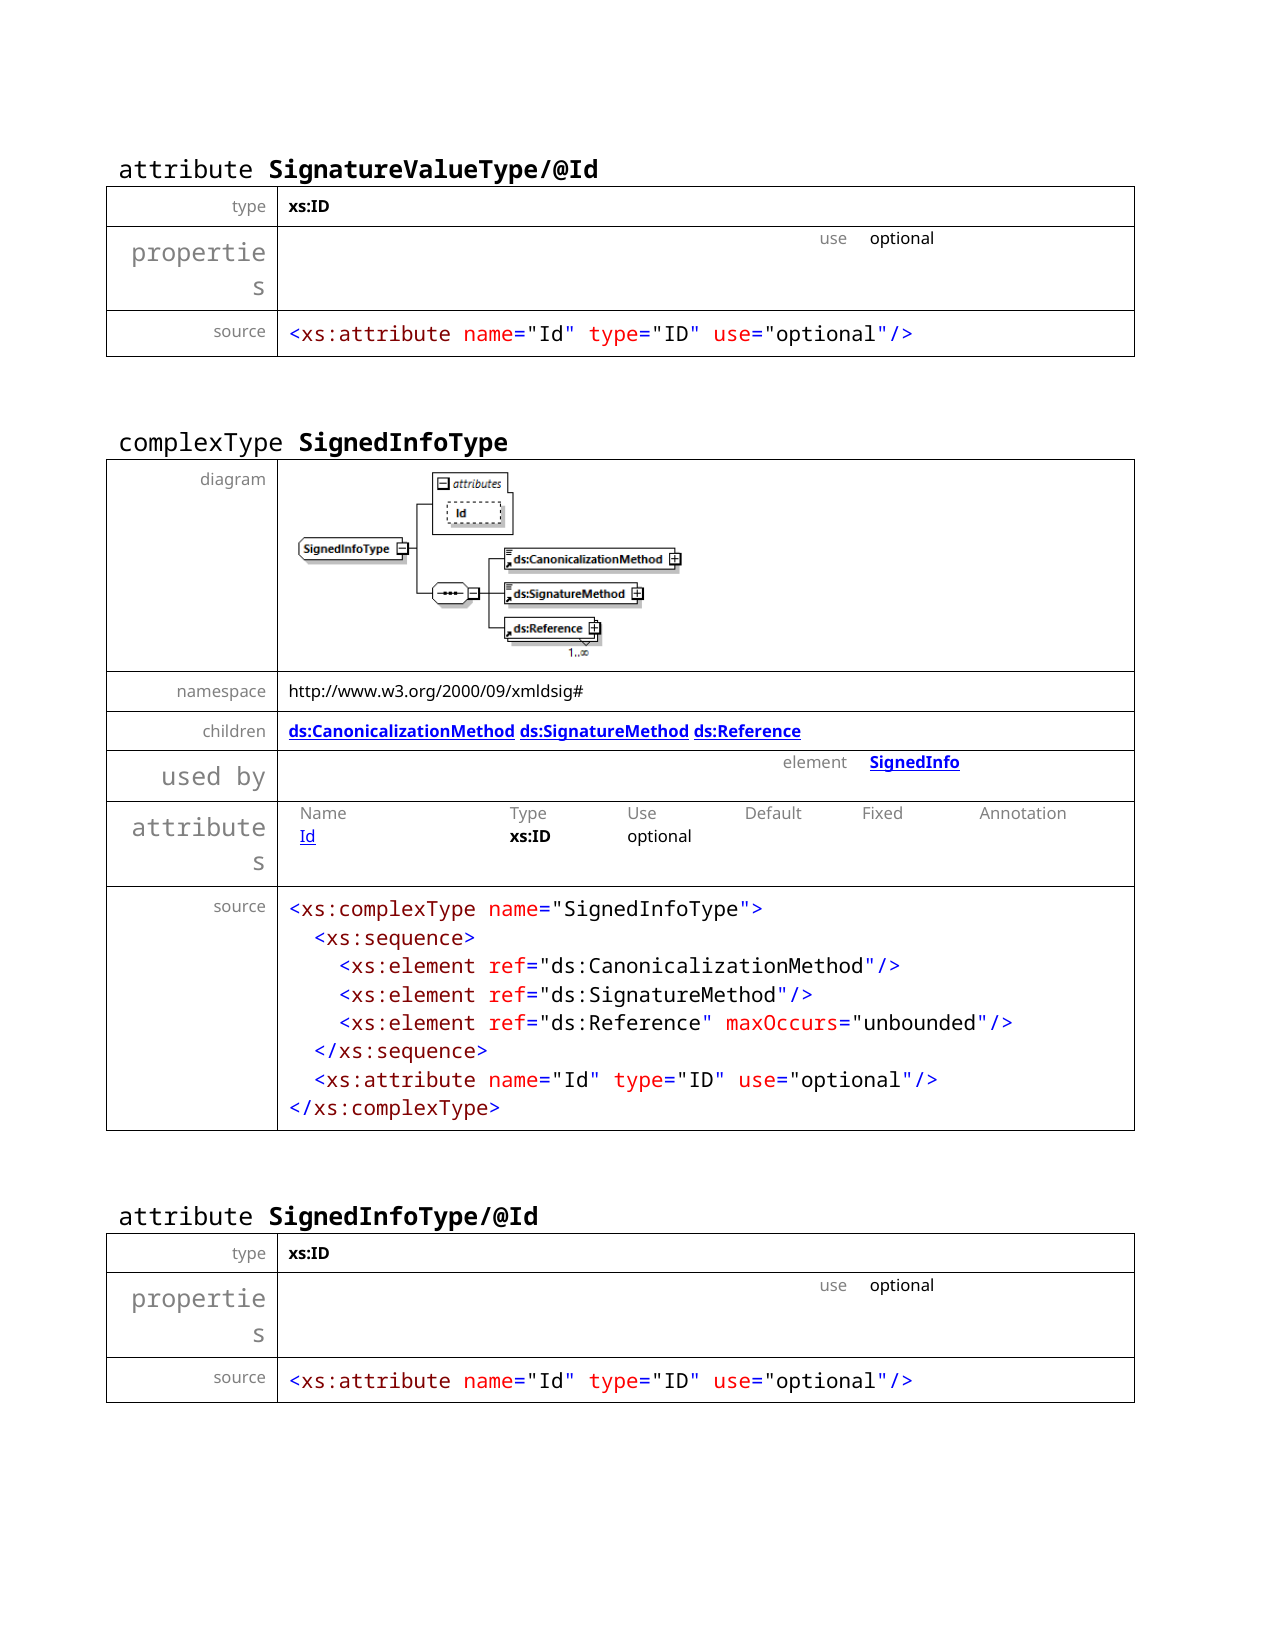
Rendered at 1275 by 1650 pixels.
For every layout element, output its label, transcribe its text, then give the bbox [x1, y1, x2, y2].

table_cell used by [107, 751, 277, 801]
table_header Name [288, 802, 498, 824]
table_cell Id [288, 825, 498, 847]
table_cell source [107, 1358, 277, 1402]
table_header use [288, 1273, 858, 1296]
text attribute SignatureValueType/@Id [118, 152, 1157, 186]
table_header Type [498, 802, 616, 824]
picture [288, 467, 690, 664]
table_cell ds:CanonicalizationMethod ds:SignatureMethod ds:Reference [278, 712, 1134, 750]
table_cell properties [107, 227, 277, 310]
table_header use [288, 227, 858, 249]
table_cell children [107, 712, 277, 750]
table_cell attributes [107, 802, 277, 886]
table_cell xs:ID [498, 825, 616, 847]
table_header xs:ID [278, 187, 1134, 226]
table_cell <xs:attribute name="Id" type="ID" use="optional"/> [278, 311, 1134, 356]
table_header SignedInfo [858, 751, 1134, 774]
table_header [278, 460, 1134, 671]
table_header xs:ID [278, 1234, 1134, 1272]
table_header type [107, 1234, 277, 1272]
table_header Annotation [968, 802, 1115, 824]
table_cell <xs:attribute name="Id" type="ID" use="optional"/> [278, 1358, 1134, 1402]
table_header Default [733, 802, 851, 824]
table_cell source [107, 311, 277, 356]
table_header type [107, 187, 277, 226]
table_header element [288, 751, 858, 774]
text attribute SignedInfoType/@Id [118, 1199, 1157, 1233]
table_cell [851, 825, 968, 847]
table_header Use [616, 802, 733, 824]
table_cell optional [616, 825, 733, 847]
table_cell <xs:complexType name="SignedInfoType"> <xs:sequence> <xs:element ref="ds:CanonicalizationMethod"/> <xs:element ref="ds:SignatureMethod"/> <xs:element ref="ds:Reference" maxOccurs="unbounded"/> </xs:sequence> <xs:attribute name="Id" type="ID" use="optional"/> </xs:complexType> [278, 887, 1134, 1130]
table_cell [278, 227, 1134, 310]
table_cell [968, 825, 1115, 847]
table_header optional [858, 1273, 1134, 1296]
table_header optional [858, 227, 1134, 249]
table_cell [733, 825, 851, 847]
table_cell source [107, 887, 277, 1130]
table_cell http://www.w3.org/2000/09/xmldsig# [278, 672, 1134, 711]
text complexType SignedInfoType [118, 425, 1157, 459]
table_header Fixed [851, 802, 968, 824]
table_cell [278, 1273, 1134, 1357]
table_cell [278, 802, 1134, 886]
table_cell namespace [107, 672, 277, 711]
table_cell [278, 751, 1134, 801]
table_header diagram [107, 460, 277, 671]
table_cell properties [107, 1273, 277, 1357]
